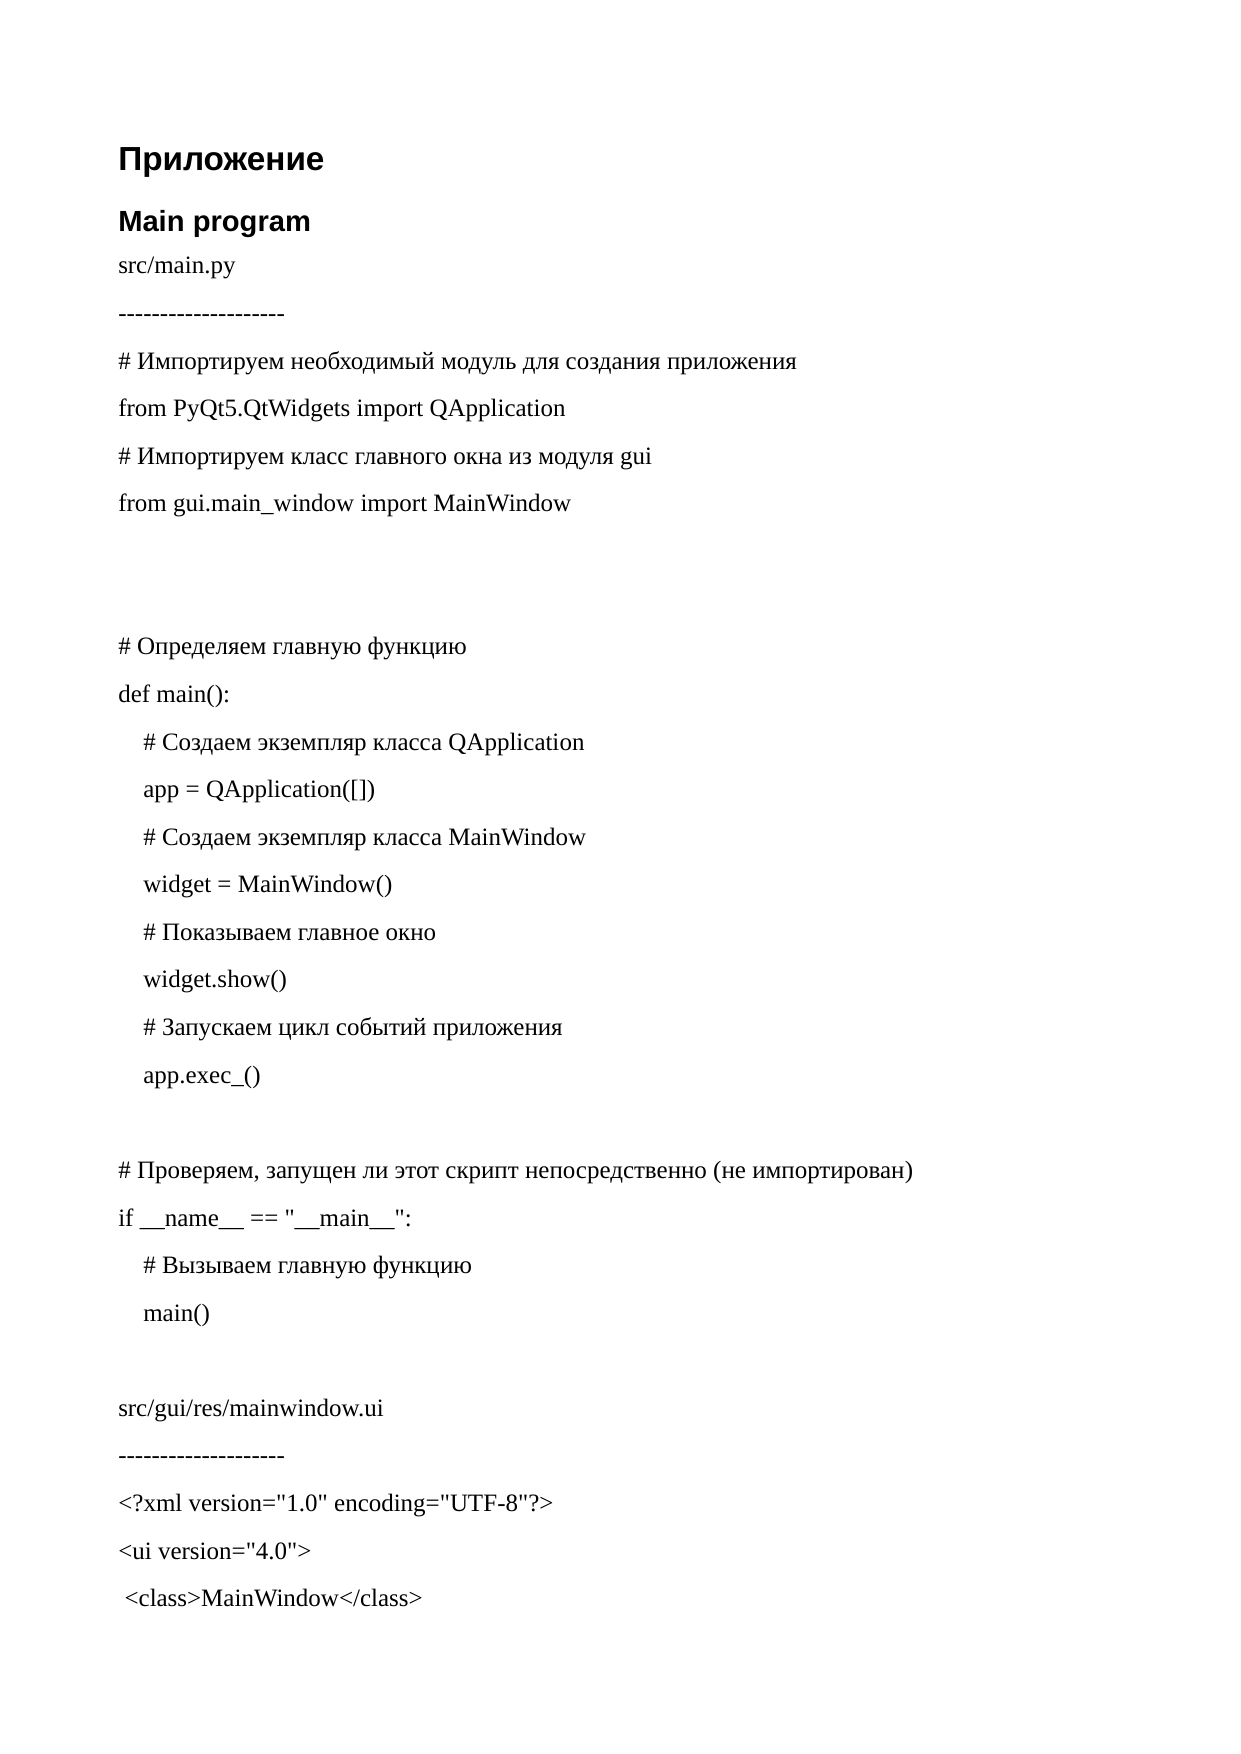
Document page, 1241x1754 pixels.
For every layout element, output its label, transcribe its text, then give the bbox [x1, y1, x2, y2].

text <ui version="4.0"> [118, 1536, 1122, 1564]
text # Запускаем цикл событий приложения [118, 1012, 1122, 1041]
text main() [118, 1298, 1122, 1327]
text widget.show() [118, 964, 1122, 993]
text # Показываем главное окно [118, 917, 1122, 946]
subtitle Main program [118, 204, 1122, 238]
text from PyQt5.QtWidgets import QApplication [118, 393, 1122, 422]
text # Создаем экземпляр класса MainWindow [118, 822, 1122, 851]
text <?xml version="1.0" encoding="UTF-8"?> [118, 1488, 1122, 1517]
text # Импортируем класс главного окна из модуля gui [118, 441, 1122, 470]
text -------------------- [118, 1441, 1122, 1469]
text app.exec_() [118, 1060, 1122, 1088]
text <class>MainWindow</class> [118, 1583, 1122, 1612]
text if __name__ == "__main__": [118, 1203, 1122, 1231]
text # Создаем экземпляр класса QApplication [118, 727, 1122, 755]
text src/gui/res/mainwindow.ui [118, 1393, 1122, 1422]
subtitle Приложение [118, 139, 1122, 177]
text # Определяем главную функцию [118, 631, 1122, 660]
text src/main.py [118, 251, 1122, 279]
text widget = MainWindow() [118, 869, 1122, 898]
text from gui.main_window import MainWindow [118, 488, 1122, 517]
text def main(): [118, 679, 1122, 708]
text app = QApplication([]) [118, 774, 1122, 803]
text # Импортируем необходимый модуль для создания приложения [118, 346, 1122, 374]
text # Проверяем, запущен ли этот скрипт непосредственно (не импортирован) [118, 1155, 1122, 1184]
text -------------------- [118, 298, 1122, 327]
text # Вызываем главную функцию [118, 1250, 1122, 1279]
